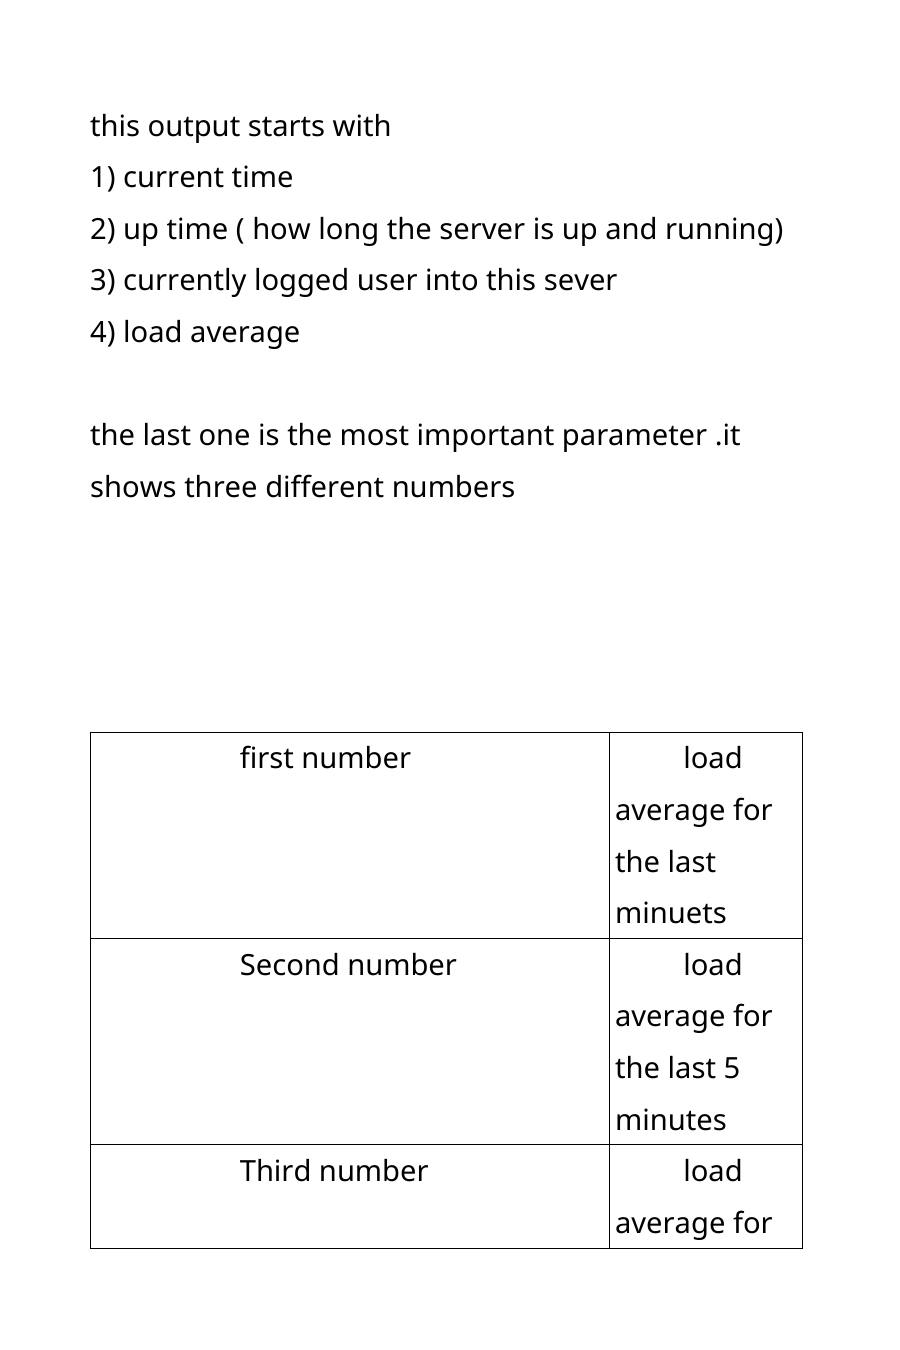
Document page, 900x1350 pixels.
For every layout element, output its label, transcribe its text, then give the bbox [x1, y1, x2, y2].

table_header load average for the last minuets [610, 733, 802, 938]
table_cell load average for the last 5 minutes [610, 939, 802, 1144]
table_cell Second number [91, 939, 609, 1144]
text 4) load average [90, 311, 810, 351]
text 2) up time ( how long the server is up and running) [90, 208, 810, 248]
text 3) currently logged user into this sever [90, 260, 810, 299]
table_cell Third number [91, 1145, 609, 1247]
table_cell load average for [610, 1145, 802, 1247]
table_header first number [91, 733, 609, 938]
text this output starts with [90, 105, 810, 145]
text the last one is the most important parameter .it shows three different numbers [90, 414, 810, 506]
text 1) current time [90, 157, 810, 196]
